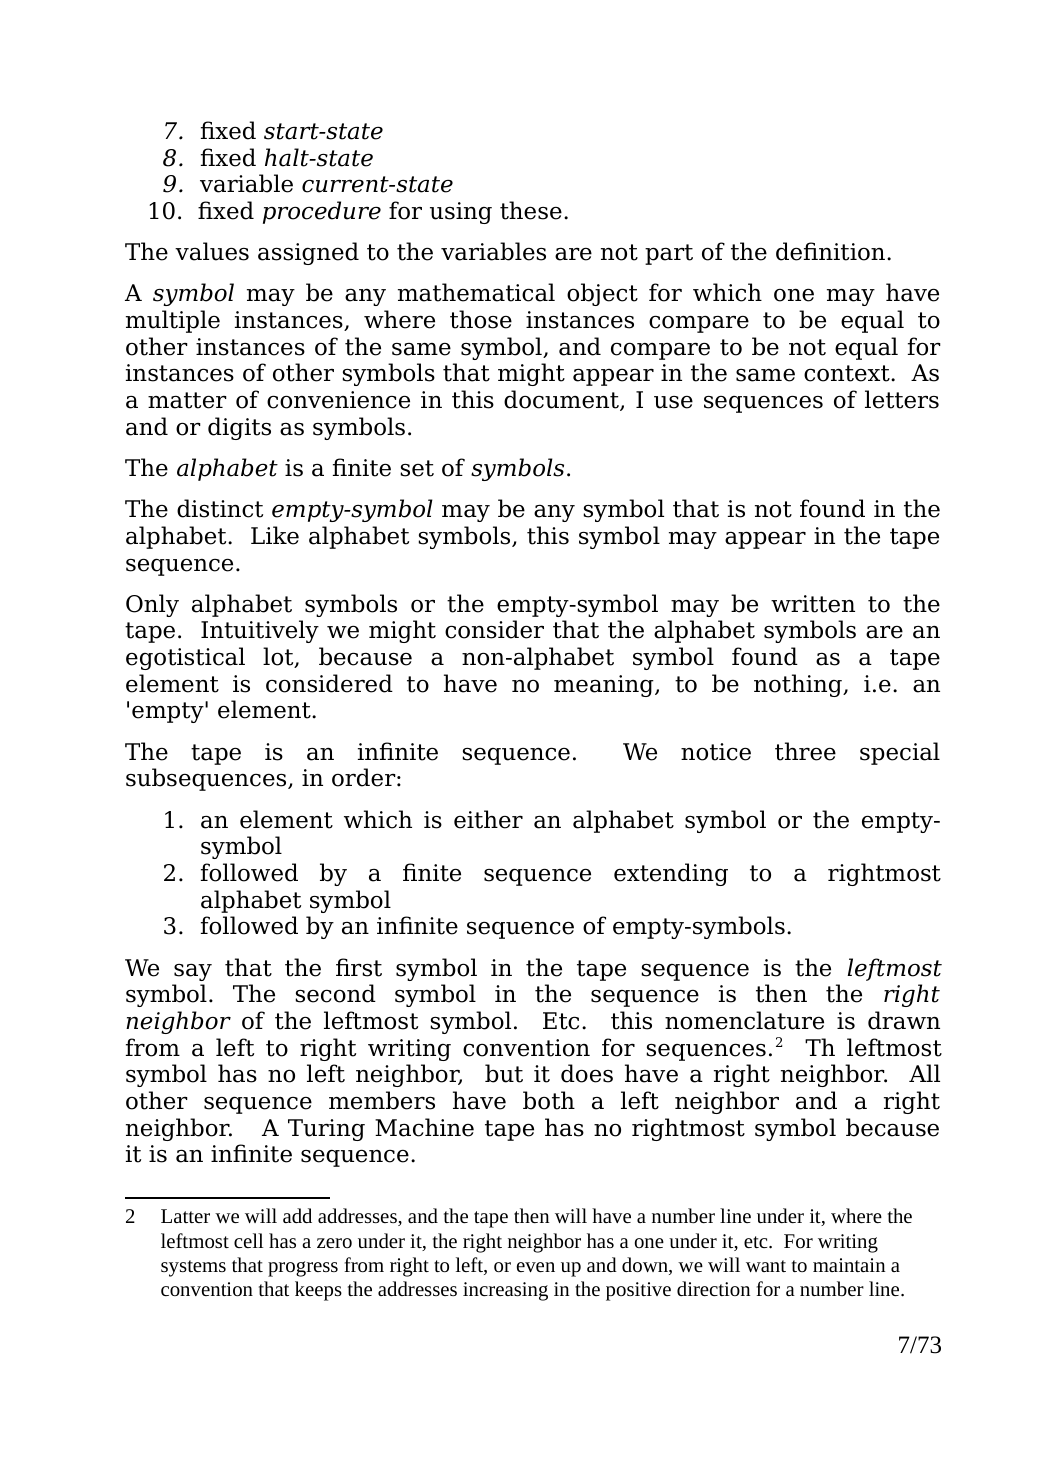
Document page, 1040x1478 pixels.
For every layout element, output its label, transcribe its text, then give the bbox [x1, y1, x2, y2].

list followed by an infinite sequence of empty-symbols. [162, 913, 942, 940]
text 10. fixed procedure for using these. [125, 198, 942, 225]
list an element which is either an alphabet symbol or the empty-symbol [162, 807, 942, 860]
list followed by a finite sequence extending to a rightmost alphabet symbol [162, 860, 942, 913]
text The tape is an infinite sequence. We notice three special subsequences, in order: [125, 739, 942, 792]
text Only alphabet symbols or the empty-symbol may be written to the tape. Intuitively we might consider that the alphabet symbols are an egotistical lot, because a non-alphabet symbol found as a tape element is considered to have no meaning, to be nothing, i.e. an 'empty' element. [125, 591, 942, 724]
text The values assigned to the variables are not part of the definition. [125, 239, 942, 266]
text We say that the first symbol in the tape sequence is the leftmost symbol. The second symbol in the sequence is then the right neighbor of the leftmost symbol. Etc. this nomenclature is drawn from a left to right writing convention for sequences. Th leftmost symbol has no left neighbor, but it does have a right neighbor. All other sequence members have both a left neighbor and a right neighbor. A Turing Machine tape has no rightmost symbol because it is an infinite sequence. [125, 955, 942, 1168]
text The distinct empty-symbol may be any symbol that is not found in the alphabet. Like alphabet symbols, this symbol may appear in the tape sequence. [125, 496, 942, 576]
text A symbol may be any mathematical object for which one may have multiple instances, where those instances compare to be equal to other instances of the same symbol, and compare to be not equal for instances of other symbols that might appear in the same context. As a matter of convenience in this document, I use sequences of letters and or digits as symbols. [125, 281, 942, 441]
text Latter we will add addresses, and the tape then will have a number line under it, where the leftmost cell has a zero under it, the right neighbor has a one under it, etc. For writing systems that progress from right to left, or even up and down, we will want to maintain a convention that keeps the addresses increasing in the positive direction for a number line. [125, 1204, 942, 1301]
list fixed start-state [162, 118, 942, 145]
text The alphabet is a finite set of symbols. [125, 455, 942, 482]
list fixed halt-state [162, 145, 942, 171]
list variable current-state [162, 171, 942, 198]
